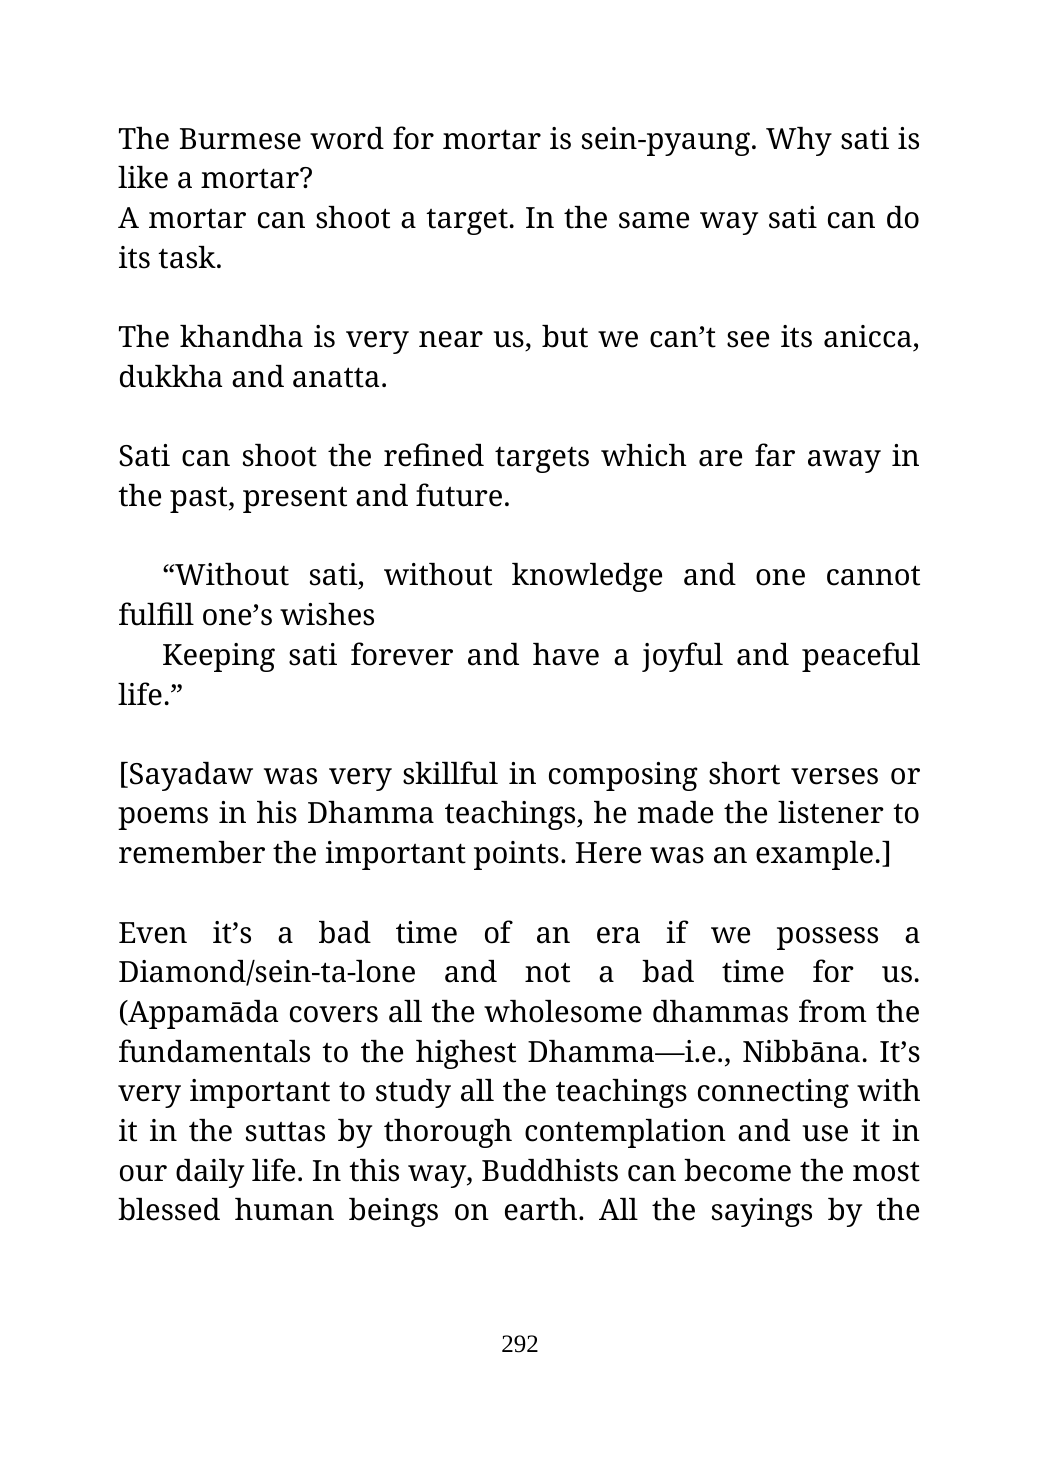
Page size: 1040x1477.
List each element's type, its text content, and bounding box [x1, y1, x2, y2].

text Keeping sati forever and have a joyful and peaceful life.” [118, 634, 922, 713]
text Sati can shoot the refined targets which are far away in the past, present and future. [118, 436, 922, 515]
text [Sayadaw was very skillful in composing short verses or poems in his Dhamma teachings, he made the listener to remember the important points. Here was an example.] [118, 753, 922, 872]
text “Without sati, without knowledge and one cannot fulfill one’s wishes [118, 555, 922, 634]
text A mortar can shoot a target. In the same way sati can do its task. [118, 197, 922, 277]
text The khandha is very near us, but we can’t see its anicca, dukkha and anatta. [118, 317, 922, 396]
text Even it’s a bad time of an era if we possess a Diamond/sein-ta-lone and not a bad time for us. (Appamāda covers all the wholesome dhammas from the fundamentals to the highest Dhamma—i.e., Nibbāna. It’s very important to study all the teachings connecting with it in the suttas by thorough contemplation and use it in our daily life. In this way, Buddhists can become the most blessed human beings on earth. All the sayings by the [118, 912, 922, 1229]
text The Burmese word for mortar is sein-pyaung. Why sati is like a mortar? [118, 118, 922, 197]
